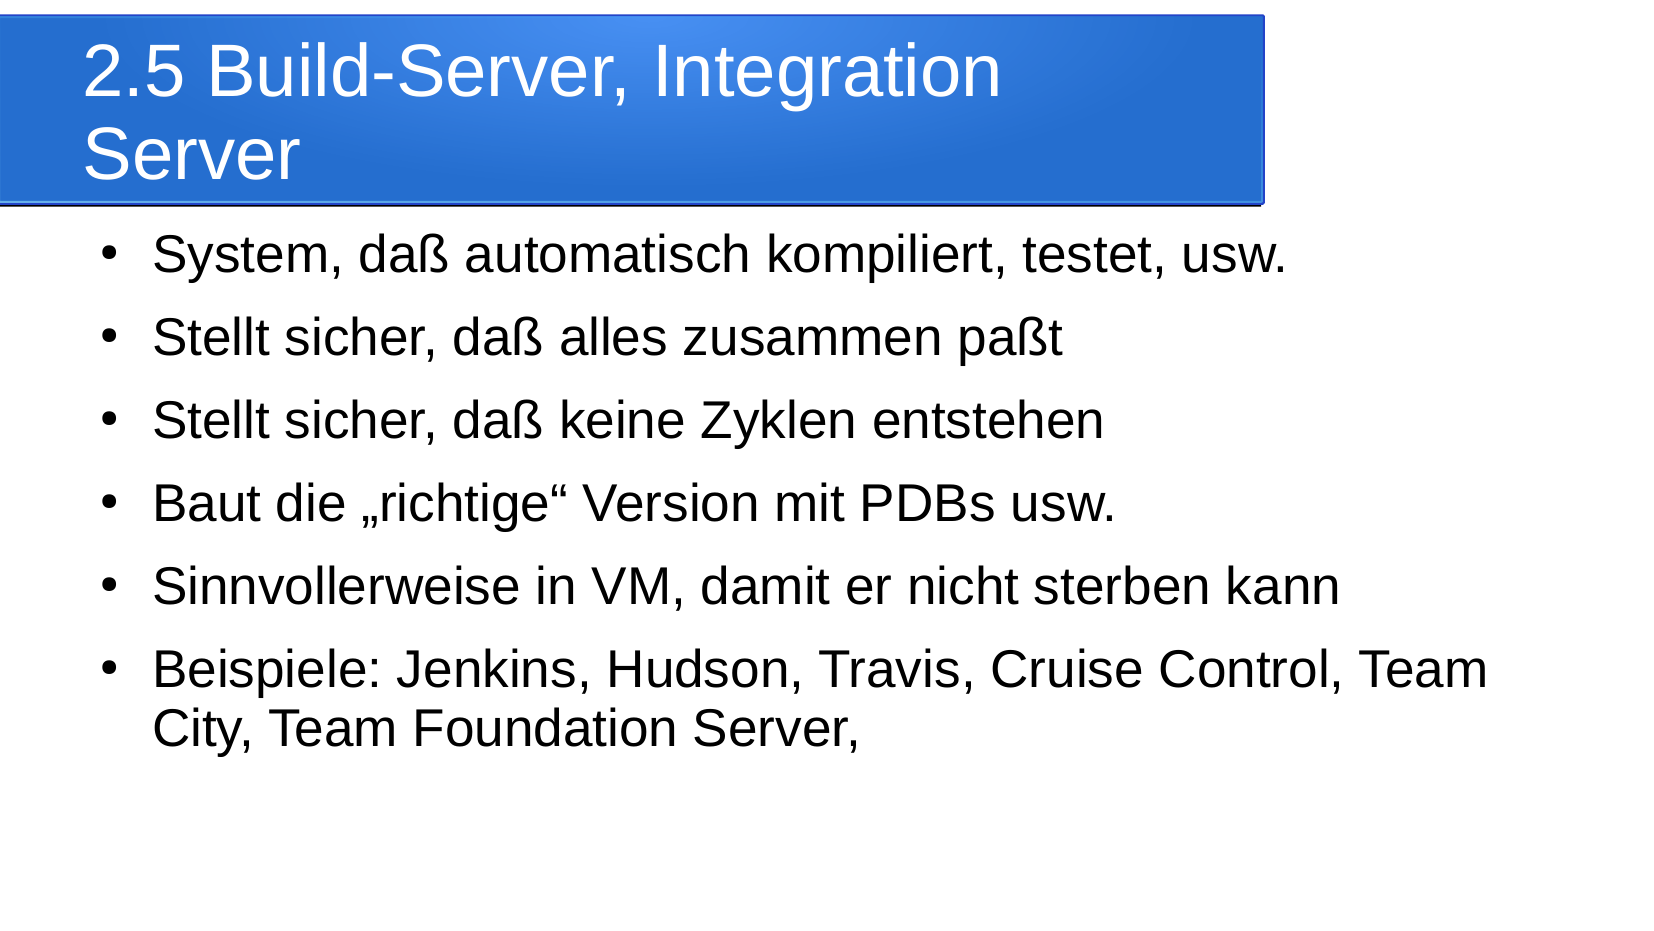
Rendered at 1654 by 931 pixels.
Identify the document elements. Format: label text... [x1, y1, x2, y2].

title 2.5 Build-Server, Integration Server [82, 29, 1235, 196]
list System, daß automatisch kompiliert, testet, usw. Stellt sicher, daß alles zusammen paßt Stellt sicher, daß keine Zyklen entstehen Baut die „richtige“ Version mit PDBs usw. Sinnvollerweise in VM, damit er nicht sterben kann Beispiele: Jenkins, Hudson, Travis, Cruise Control, Team City, Team Foundation Server, [82, 224, 1571, 764]
